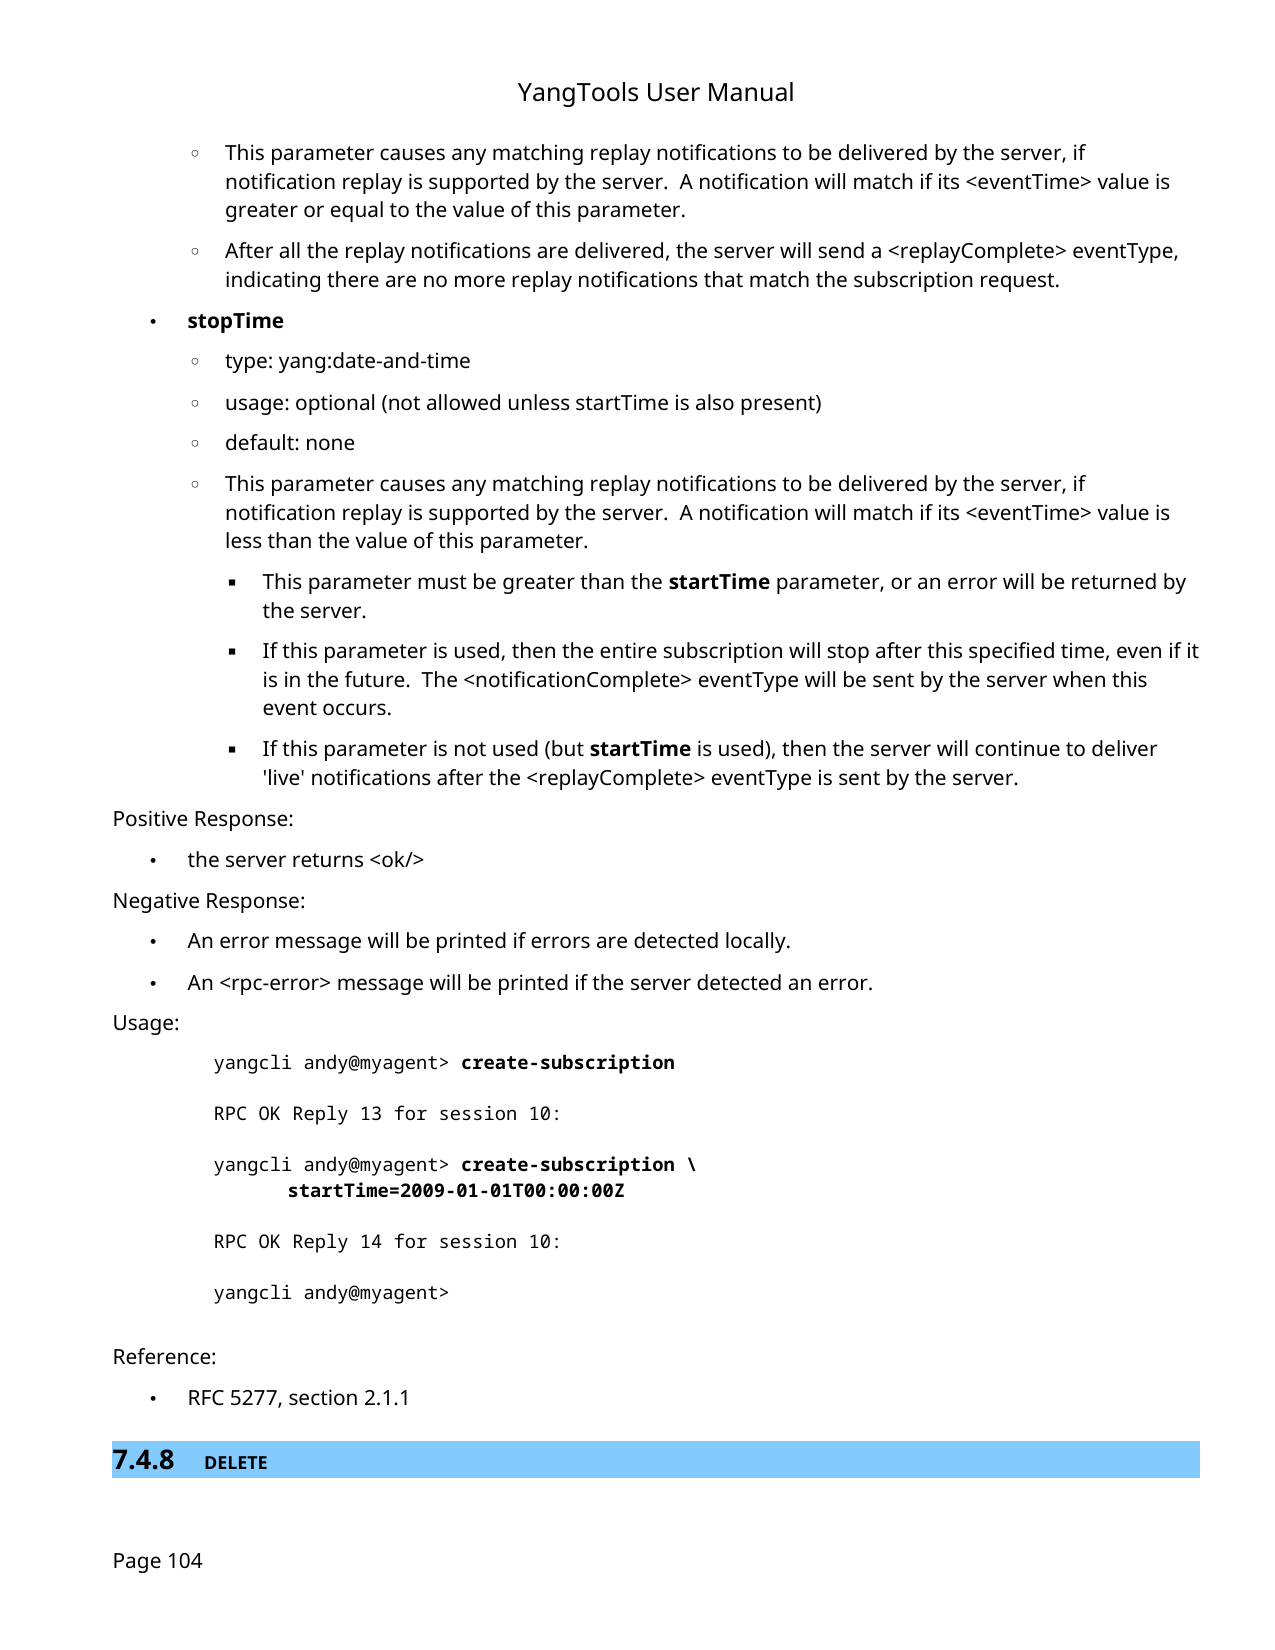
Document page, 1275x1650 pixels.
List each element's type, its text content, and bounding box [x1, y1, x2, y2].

list An <rpc-error> message will be printed if the server detected an error. [150, 968, 1200, 996]
list stopTime [150, 306, 1200, 334]
list This parameter causes any matching replay notifications to be delivered by the server, if notification replay is supported by the server. A notification will match if its <eventTime> value is greater or equal to the value of this parameter. [187, 138, 1200, 224]
subtitle delete [112, 1441, 1200, 1478]
text Positive Response: [112, 804, 1200, 832]
text Reference: [112, 1342, 1200, 1371]
list If this parameter is not used (but startTime is used), then the server will continue to deliver 'live' notifications after the <replayComplete> eventType is sent by the server. [225, 734, 1200, 791]
text Usage: [112, 1008, 1200, 1037]
list After all the replay notifications are delivered, the server will send a <replayComplete> eventType, indicating there are no more replay notifications that match the subscription request. [187, 236, 1200, 293]
list the server returns <ok/> [150, 845, 1200, 873]
list This parameter must be greater than the startTime parameter, or an error will be returned by the server. [225, 567, 1200, 624]
list If this parameter is used, then the entire subscription will stop after this specified time, even if it is in the future. The <notificationComplete> eventType will be sent by the server when this event occurs. [225, 637, 1200, 722]
text Negative Response: [112, 886, 1200, 914]
list An error message will be printed if errors are detected locally. [150, 927, 1200, 955]
list This parameter causes any matching replay notifications to be delivered by the server, if notification replay is supported by the server. A notification will match if its <eventTime> value is less than the value of this parameter. [187, 469, 1200, 555]
list type: yang:date-and-time [187, 347, 1200, 375]
list usage: optional (not allowed unless startTime is also present) [187, 388, 1200, 416]
list default: none [187, 428, 1200, 457]
list RFC 5277, section 2.1.1 [150, 1383, 1200, 1412]
text yangcli andy@myagent> create-subscription RPC OK Reply 13 for session 10: yangcli andy@myagent> create-subscription \ startTime=2009-01-01T00:00:00Z RPC OK Reply 14 for session 10: yangcli andy@myagent> [139, 1049, 1200, 1330]
